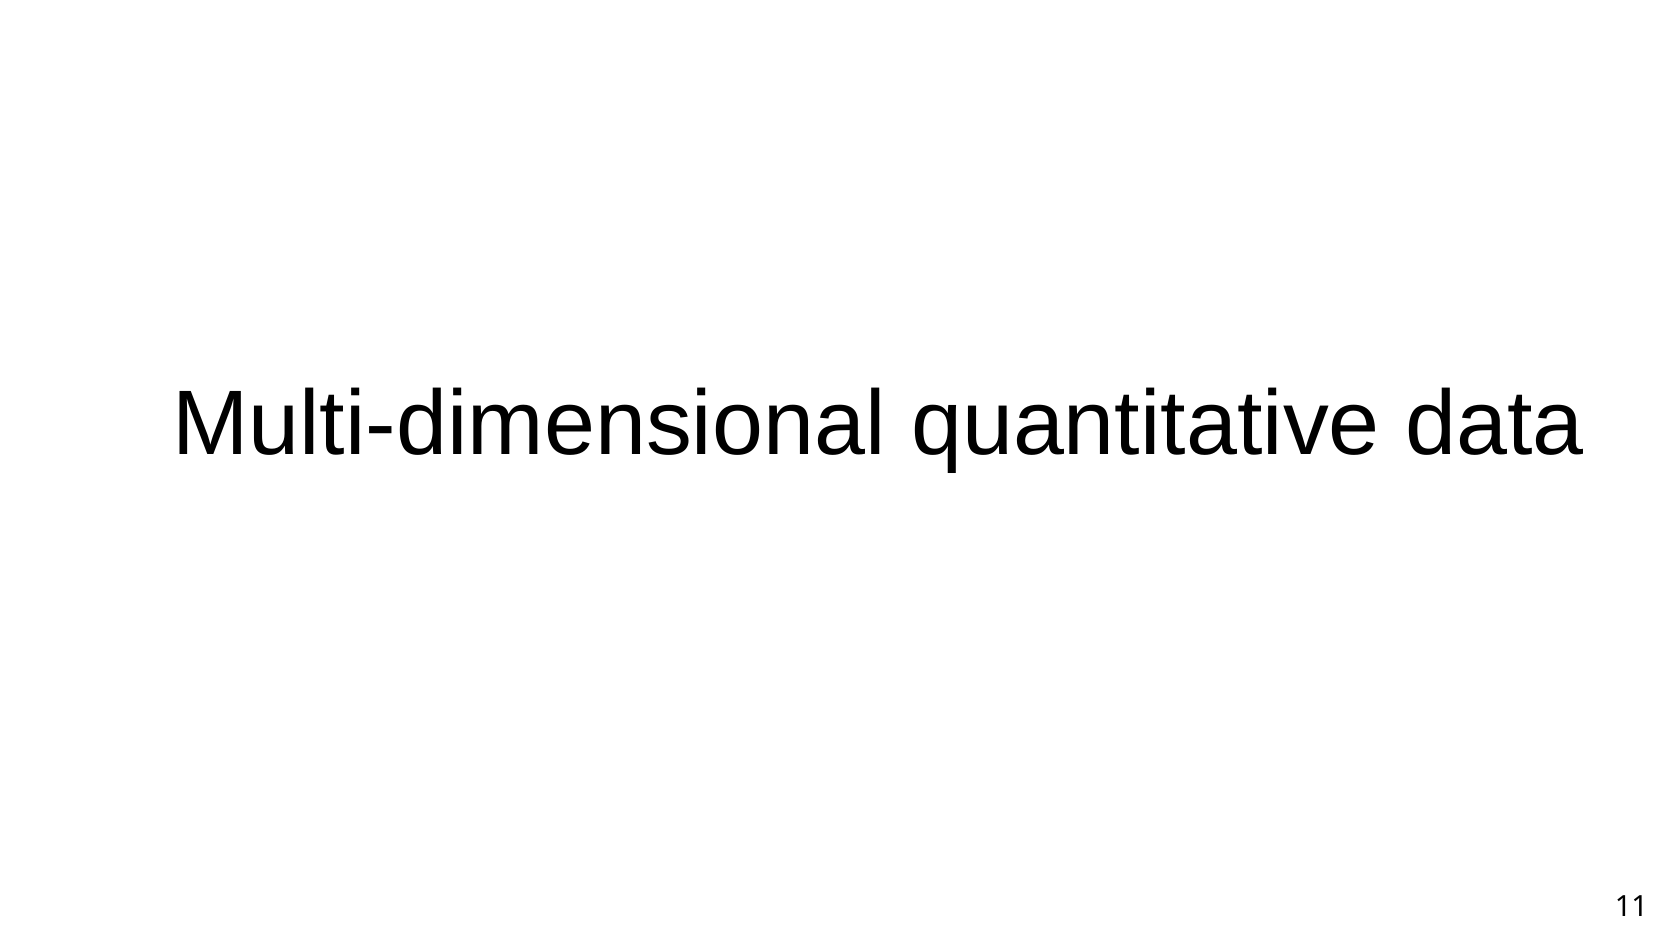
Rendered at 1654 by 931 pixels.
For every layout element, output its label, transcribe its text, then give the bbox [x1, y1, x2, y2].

title Multi-dimensional quantitative data [135, 345, 1624, 501]
